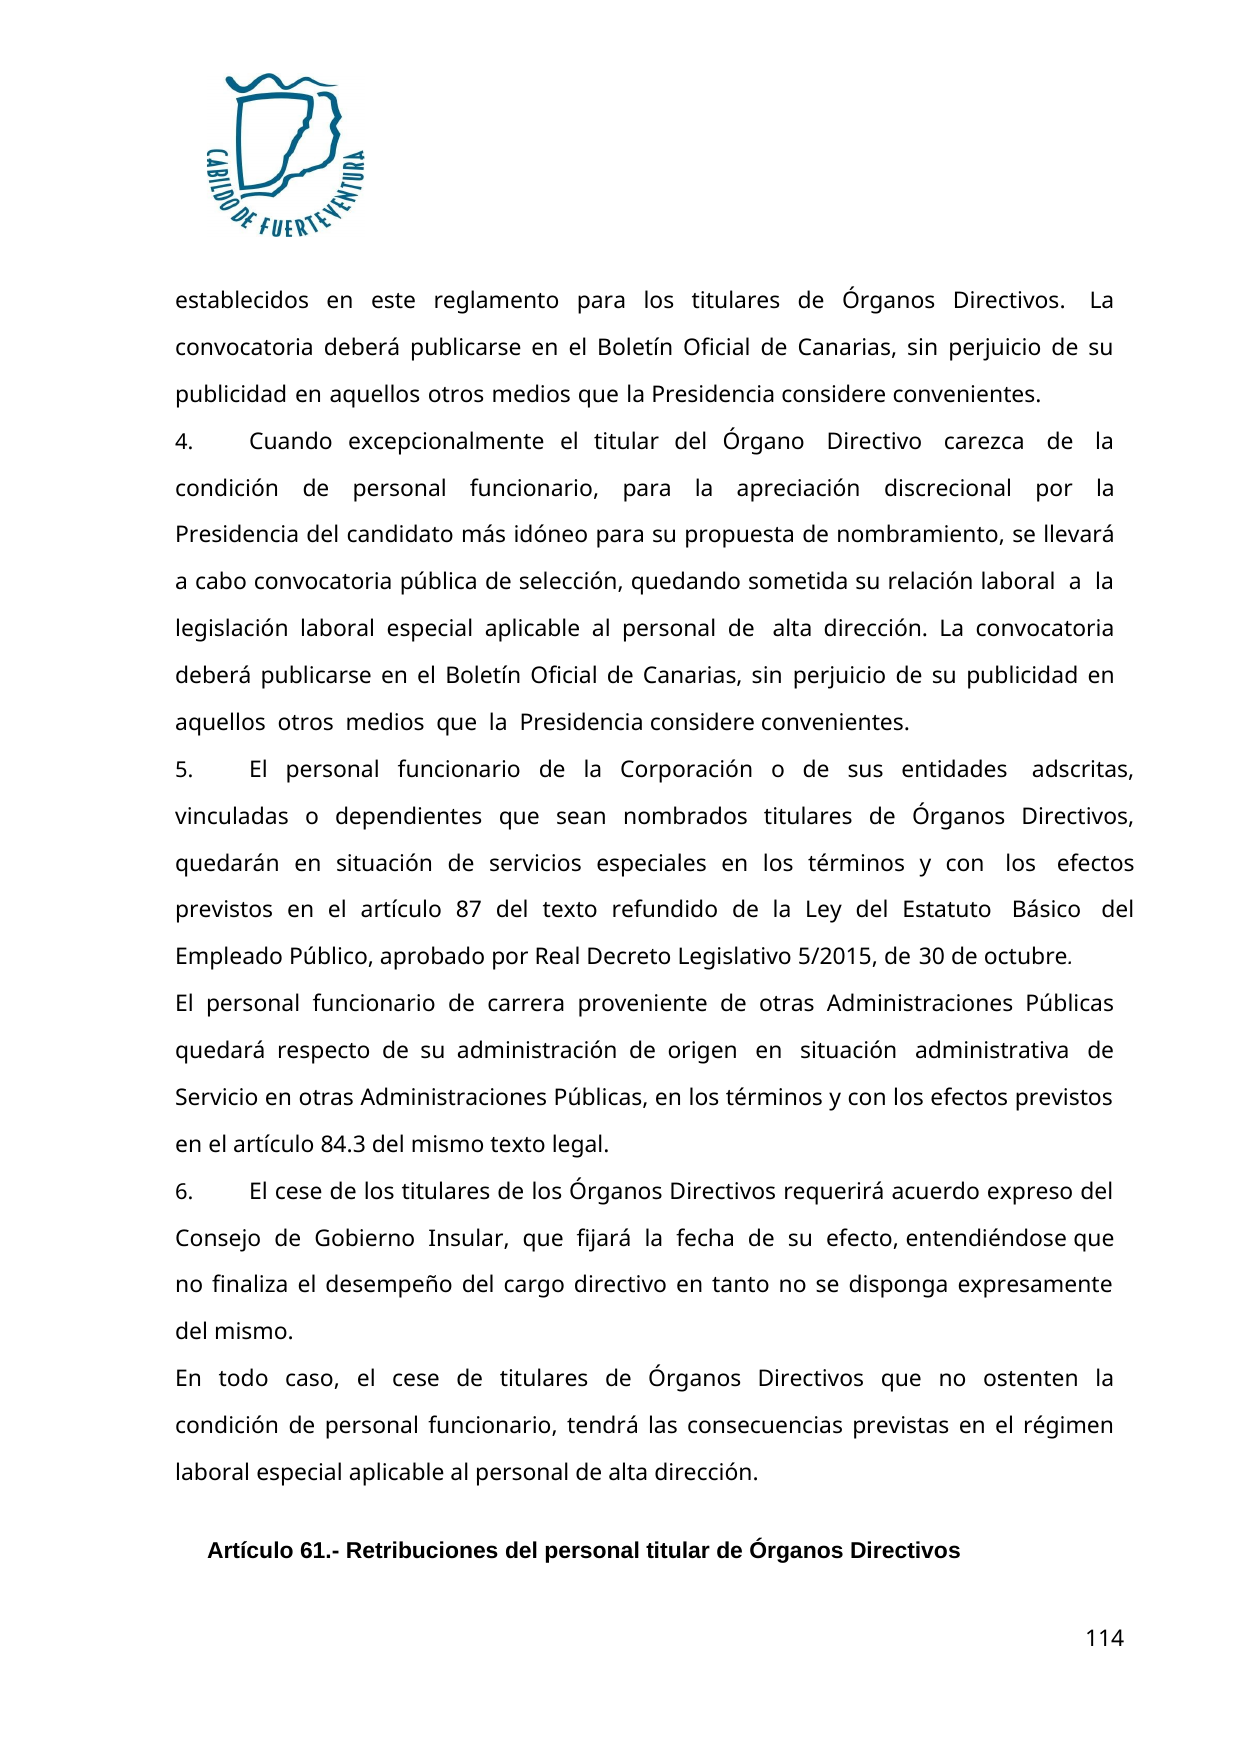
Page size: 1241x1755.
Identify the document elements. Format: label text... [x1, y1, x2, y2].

text En todo caso, el cese de titulares de Órganos Directivos que no ostenten la condición de personal funcionario, tendrá las consecuencias previstas en el régimen laboral especial aplicable al personal de alta dirección. [175, 1362, 1114, 1487]
list El cese de los titulares de los Órganos Directivos requerirá acuerdo expreso del Consejo de Gobierno Insular, que fijará la fecha de su efecto, entendiéndose que no finaliza el desempeño del cargo directivo en tanto no se disponga expresamente del mismo. [175, 1175, 1114, 1347]
subtitle Artículo 61.- Retribuciones del personal titular de Órganos Directivos [207, 1537, 1134, 1563]
list El personal funcionario de la Corporación o de sus entidades adscritas, vinculadas o dependientes que sean nombrados titulares de Órganos Directivos, quedarán en situación de servicios especiales en los términos y con los efectos previstos en el artículo 87 del texto refundido de la Ley del Estatuto Básico del Empleado Público, aprobado por Real Decreto Legislativo 5/2015, de 30 de octubre. [175, 753, 1134, 971]
text establecidos en este reglamento para los titulares de Órganos Directivos. La convocatoria deberá publicarse en el Boletín Oficial de Canarias, sin perjuicio de su publicidad en aquellos otros medios que la Presidencia considere convenientes. [175, 284, 1114, 409]
list Cuando excepcionalmente el titular del Órgano Directivo carezca de la condición de personal funcionario, para la apreciación discrecional por la Presidencia del candidato más idóneo para su propuesta de nombramiento, se llevará a cabo convocatoria pública de selección, quedando sometida su relación laboral a la legislación laboral especial aplicable al personal de alta dirección. La convocatoria deberá publicarse en el Boletín Oficial de Canarias, sin perjuicio de su publicidad en aquellos otros medios que la Presidencia considere convenientes. [175, 424, 1114, 737]
text El personal funcionario de carrera proveniente de otras Administraciones Públicas quedará respecto de su administración de origen en situación administrativa de Servicio en otras Administraciones Públicas, en los términos y con los efectos previstos en el artículo 84.3 del mismo texto legal. [175, 987, 1114, 1159]
